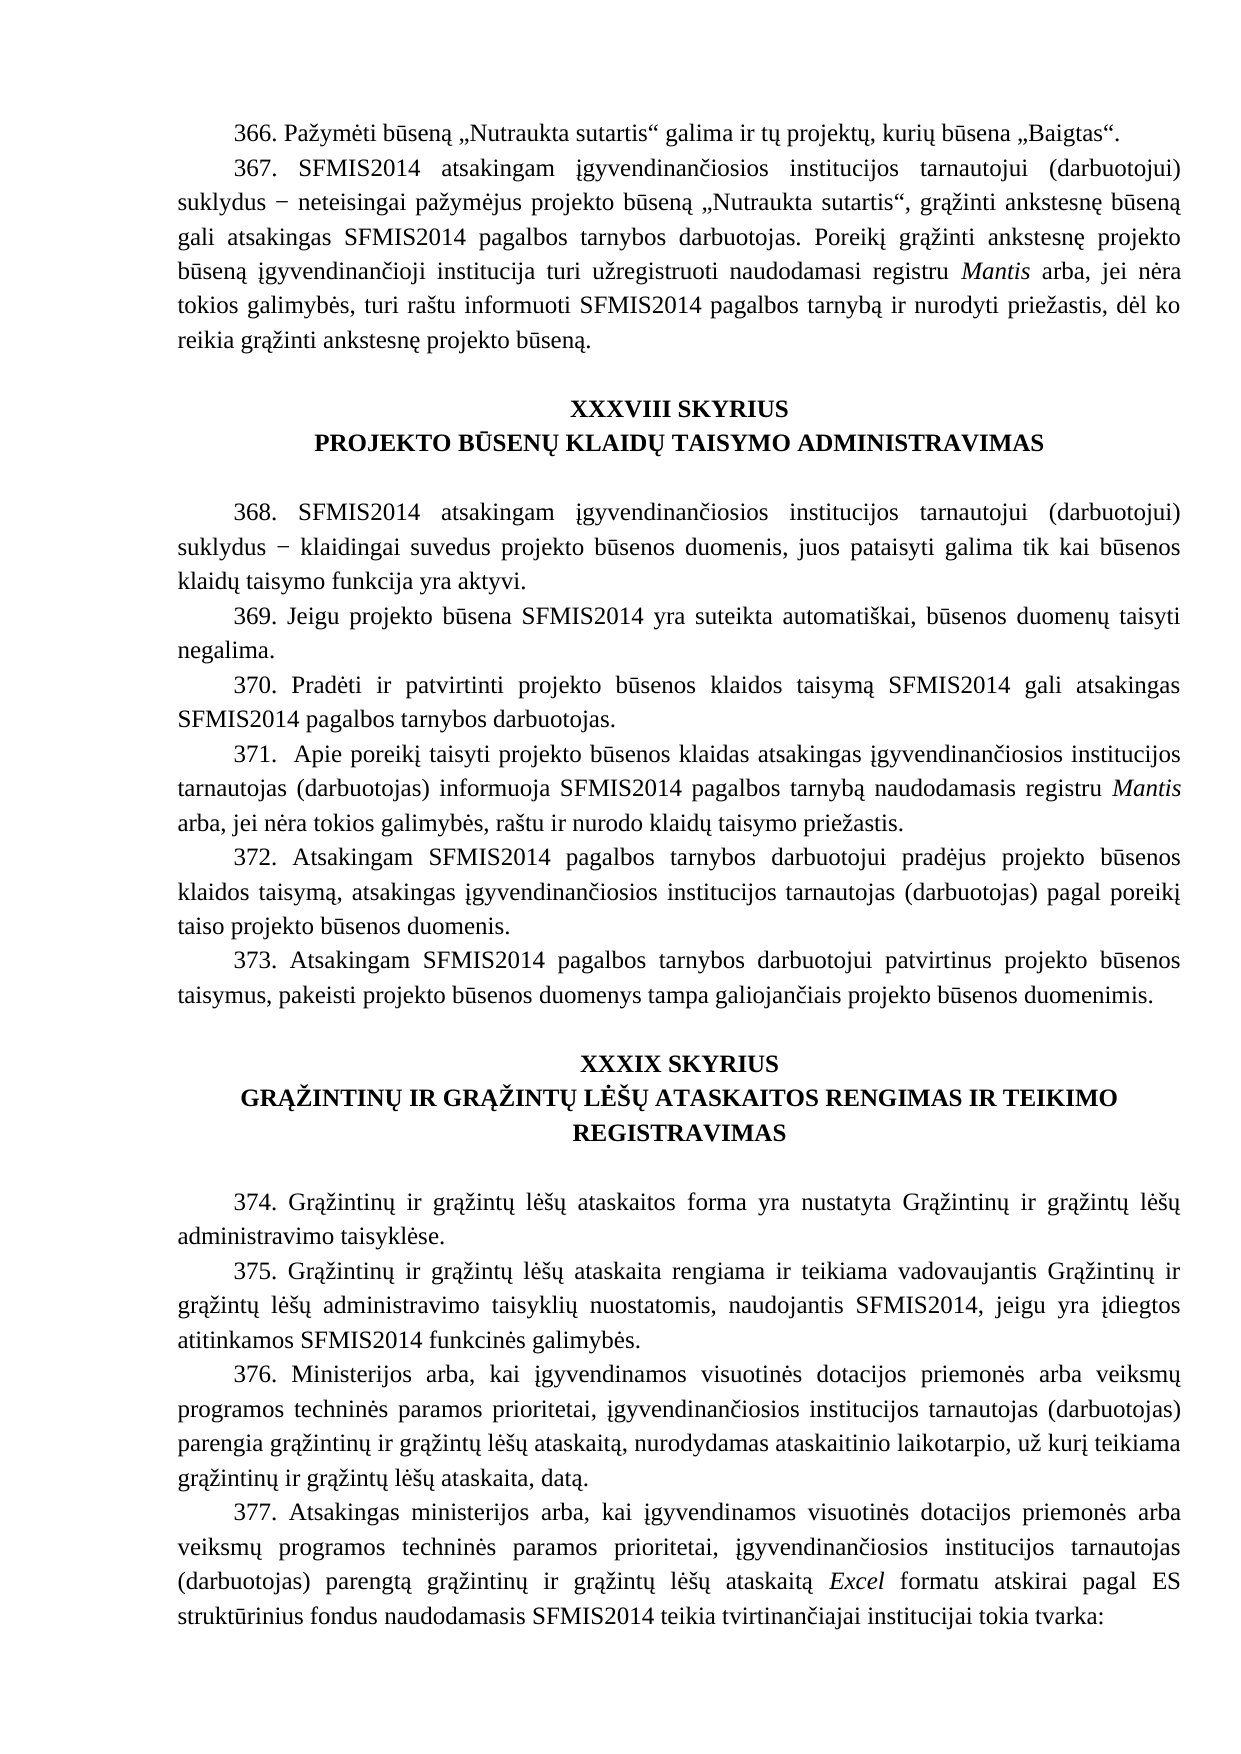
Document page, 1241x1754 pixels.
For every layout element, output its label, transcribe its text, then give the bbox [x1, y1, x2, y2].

text 368. SFMIS2014 atsakingam įgyvendinančiosios institucijos tarnautojui (darbuotojui) suklydus − klaidingai suvedus projekto būsenos duomenis, juos pataisyti galima tik kai būsenos klaidų taisymo funkcija yra aktyvi. [177, 497, 1181, 595]
text 369. Jeigu projekto būsena SFMIS2014 yra suteikta automatiškai, būsenos duomenų taisyti negalima. [177, 601, 1181, 664]
text 374. Grąžintinų ir grąžintų lėšų ataskaitos forma yra nustatyta Grąžintinų ir grąžintų lėšų administravimo taisyklėse. [177, 1187, 1181, 1250]
text GRĄŽINTINŲ IR GRĄŽINTŲ LĖŠŲ ATASKAITOS RENGIMAS IR TEIKIMO REGISTRAVIMAS [177, 1083, 1181, 1147]
text 366. Pažymėti būseną „Nutraukta sutartis“ galima ir tų projektų, kurių būsena „Baigtas“. [177, 118, 1181, 147]
text PROJEKTO BŪSENŲ KLAIDŲ TAISYMO ADMINISTRAVIMAS [177, 428, 1181, 457]
text 376. Ministerijos arba, kai įgyvendinamos visuotinės dotacijos priemonės arba veiksmų programos techninės paramos prioritetai, įgyvendinančiosios institucijos tarnautojas (darbuotojas) parengia grąžintinų ir grąžintų lėšų ataskaitą, nurodydamas ataskaitinio laikotarpio, už kurį teikiama grąžintinų ir grąžintų lėšų ataskaita, datą. [177, 1359, 1181, 1492]
text 377. Atsakingas ministerijos arba, kai įgyvendinamos visuotinės dotacijos priemonės arba veiksmų programos techninės paramos prioritetai, įgyvendinančiosios institucijos tarnautojas (darbuotojas) parengtą grąžintinų ir grąžintų lėšų ataskaitą Excel formatu atskirai pagal ES struktūrinius fondus naudodamasis SFMIS2014 teikia tvirtinančiajai institucijai tokia tvarka: [177, 1497, 1181, 1629]
text 370. Pradėti ir patvirtinti projekto būsenos klaidos taisymą SFMIS2014 gali atsakingas SFMIS2014 pagalbos tarnybos darbuotojas. [177, 670, 1181, 733]
text XXXIX SKYRIUS [177, 1049, 1181, 1078]
text 372. Atsakingam SFMIS2014 pagalbos tarnybos darbuotojui pradėjus projekto būsenos klaidos taisymą, atsakingas įgyvendinančiosios institucijos tarnautojas (darbuotojas) pagal poreikį taiso projekto būsenos duomenis. [177, 842, 1181, 940]
text 371. Apie poreikį taisyti projekto būsenos klaidas atsakingas įgyvendinančiosios institucijos tarnautojas (darbuotojas) informuoja SFMIS2014 pagalbos tarnybą naudodamasis registru Mantis arba, jei nėra tokios galimybės, raštu ir nurodo klaidų taisymo priežastis. [177, 739, 1181, 836]
text 375. Grąžintinų ir grąžintų lėšų ataskaita rengiama ir teikiama vadovaujantis Grąžintinų ir grąžintų lėšų administravimo taisyklių nuostatomis, naudojantis SFMIS2014, jeigu yra įdiegtos atitinkamos SFMIS2014 funkcinės galimybės. [177, 1256, 1181, 1354]
text 367. SFMIS2014 atsakingam įgyvendinančiosios institucijos tarnautojui (darbuotojui) suklydus − neteisingai pažymėjus projekto būseną „Nutraukta sutartis“, grąžinti ankstesnę būseną gali atsakingas SFMIS2014 pagalbos tarnybos darbuotojas. Poreikį grąžinti ankstesnę projekto būseną įgyvendinančioji institucija turi užregistruoti naudodamasi registru Mantis arba, jei nėra tokios galimybės, turi raštu informuoti SFMIS2014 pagalbos tarnybą ir nurodyti priežastis, dėl ko reikia grąžinti ankstesnę projekto būseną. [177, 153, 1181, 354]
text XXXVIII SKYRIUS [177, 394, 1181, 423]
text 373. Atsakingam SFMIS2014 pagalbos tarnybos darbuotojui patvirtinus projekto būsenos taisymus, pakeisti projekto būsenos duomenys tampa galiojančiais projekto būsenos duomenimis. [177, 946, 1181, 1009]
